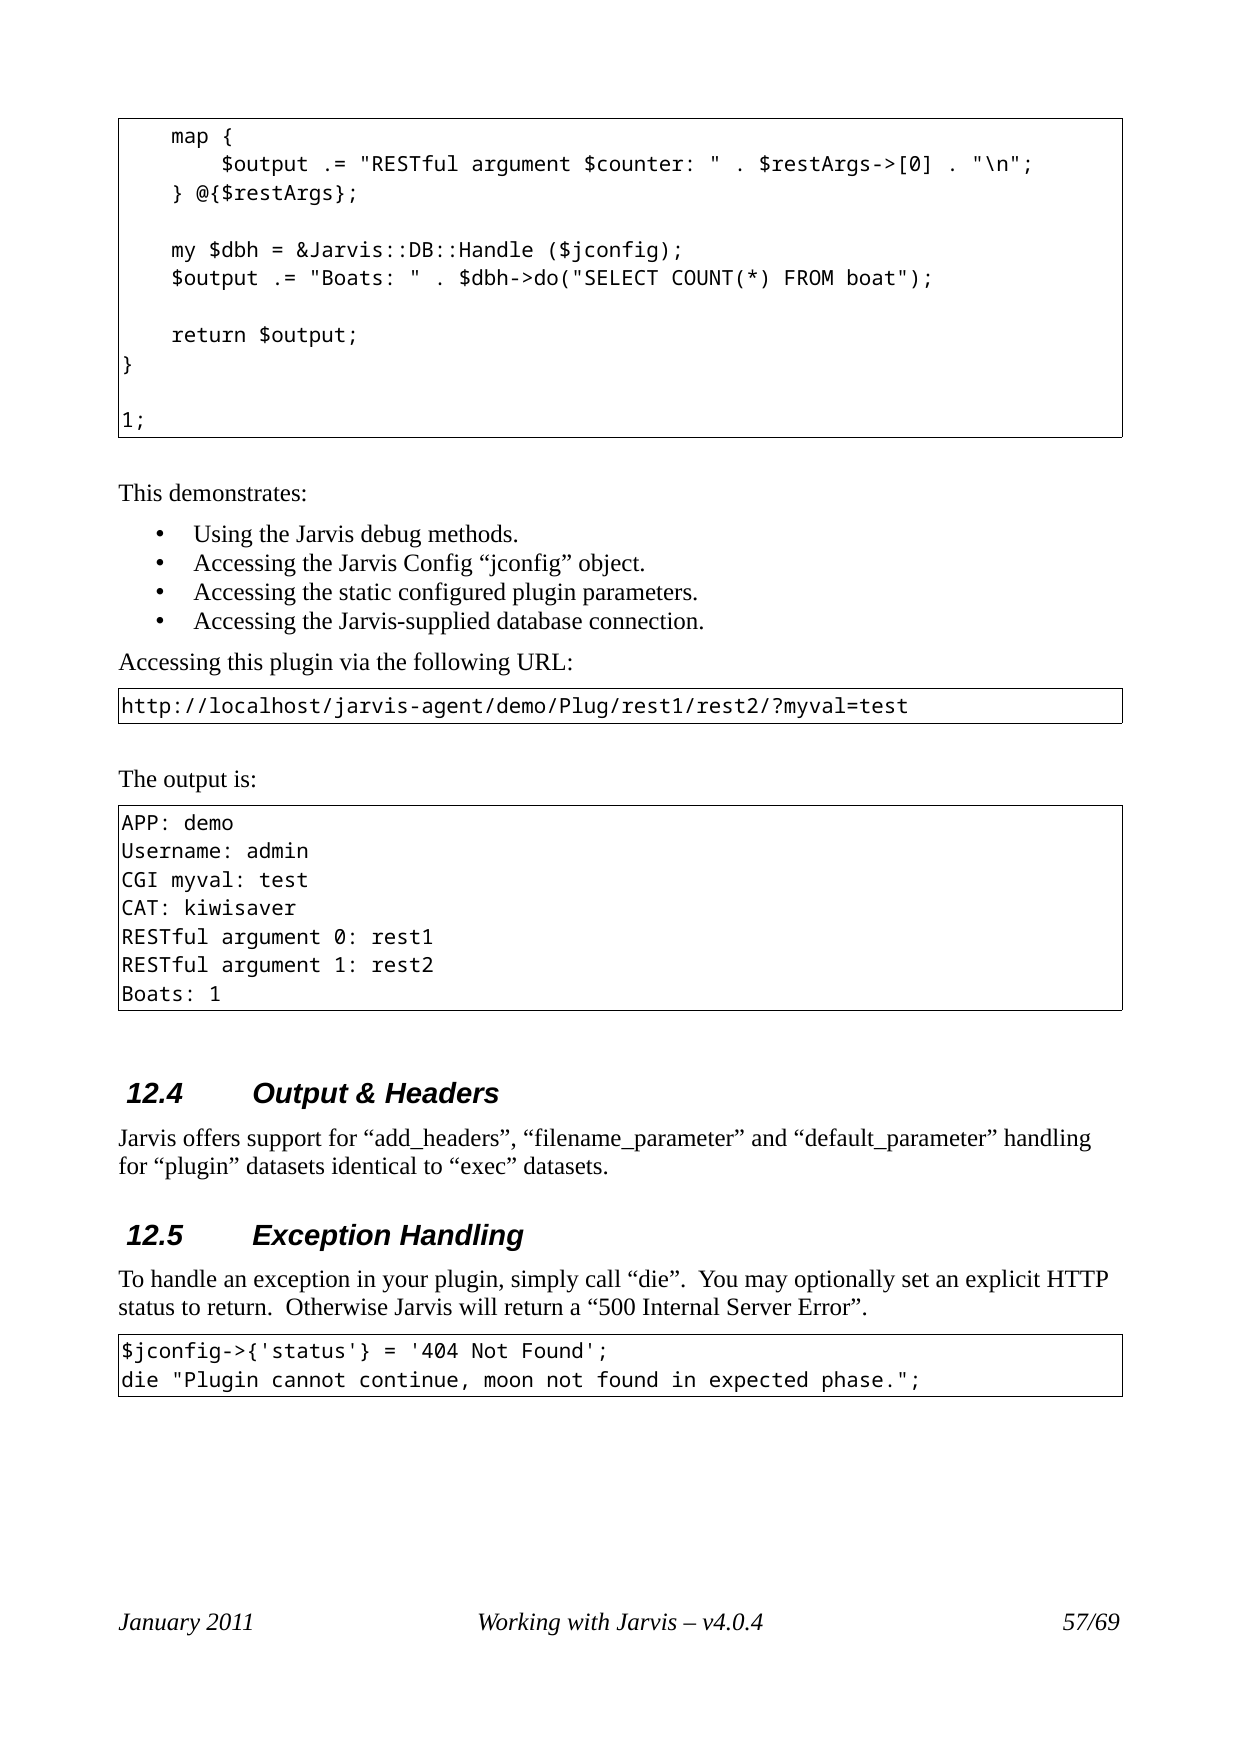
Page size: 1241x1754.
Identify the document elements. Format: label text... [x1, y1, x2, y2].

text die "Plugin cannot continue, moon not found in expected phase."; [119, 1362, 1122, 1396]
list Using the Jarvis debug methods. [156, 519, 1122, 548]
text $output .= "RESTful argument $counter: " . $restArgs->[0] . "\n"; [119, 147, 1122, 175]
list Accessing the static configured plugin parameters. [156, 577, 1122, 606]
text CAT: kiwisaver [119, 891, 1122, 919]
subtitle Output & Headers [118, 1077, 1122, 1110]
text } @{$restArgs}; [119, 175, 1122, 206]
text Boats: 1 [119, 976, 1122, 1010]
text } [119, 346, 1122, 377]
text Accessing this plugin via the following URL: [118, 647, 1122, 676]
text Jarvis offers support for “add_headers”, “filename_parameter” and “default_parameter” handling for “plugin” datasets identical to “exec” datasets. [118, 1123, 1122, 1180]
text my $dbh = &Jarvis::DB::Handle ($jconfig); [119, 232, 1122, 260]
text map { [119, 119, 1122, 147]
text RESTful argument 0: rest1 [119, 919, 1122, 947]
text http://localhost/jarvis-agent/demo/Plug/rest1/rest2/?myval=test [119, 689, 1122, 723]
text 1; [119, 402, 1122, 437]
text CGI myval: test [119, 862, 1122, 891]
text Username: admin [119, 834, 1122, 862]
text This demonstrates: [118, 478, 1122, 507]
text APP: demo [119, 806, 1122, 834]
text return $output; [119, 317, 1122, 346]
text $output .= "Boats: " . $dbh->do("SELECT COUNT(*) FROM boat"); [119, 260, 1122, 292]
list Accessing the Jarvis Config “jconfig” object. [156, 548, 1122, 577]
text RESTful argument 1: rest2 [119, 947, 1122, 976]
list Accessing the Jarvis-supplied database connection. [156, 606, 1122, 634]
text To handle an exception in your plugin, simply call “die”. You may optionally set an explicit HTTP status to return. Otherwise Jarvis will return a “500 Internal Server Error”. [118, 1264, 1122, 1321]
text $jconfig->{'status'} = '404 Not Found'; [119, 1335, 1122, 1362]
text The output is: [118, 764, 1122, 793]
subtitle Exception Handling [118, 1218, 1122, 1251]
